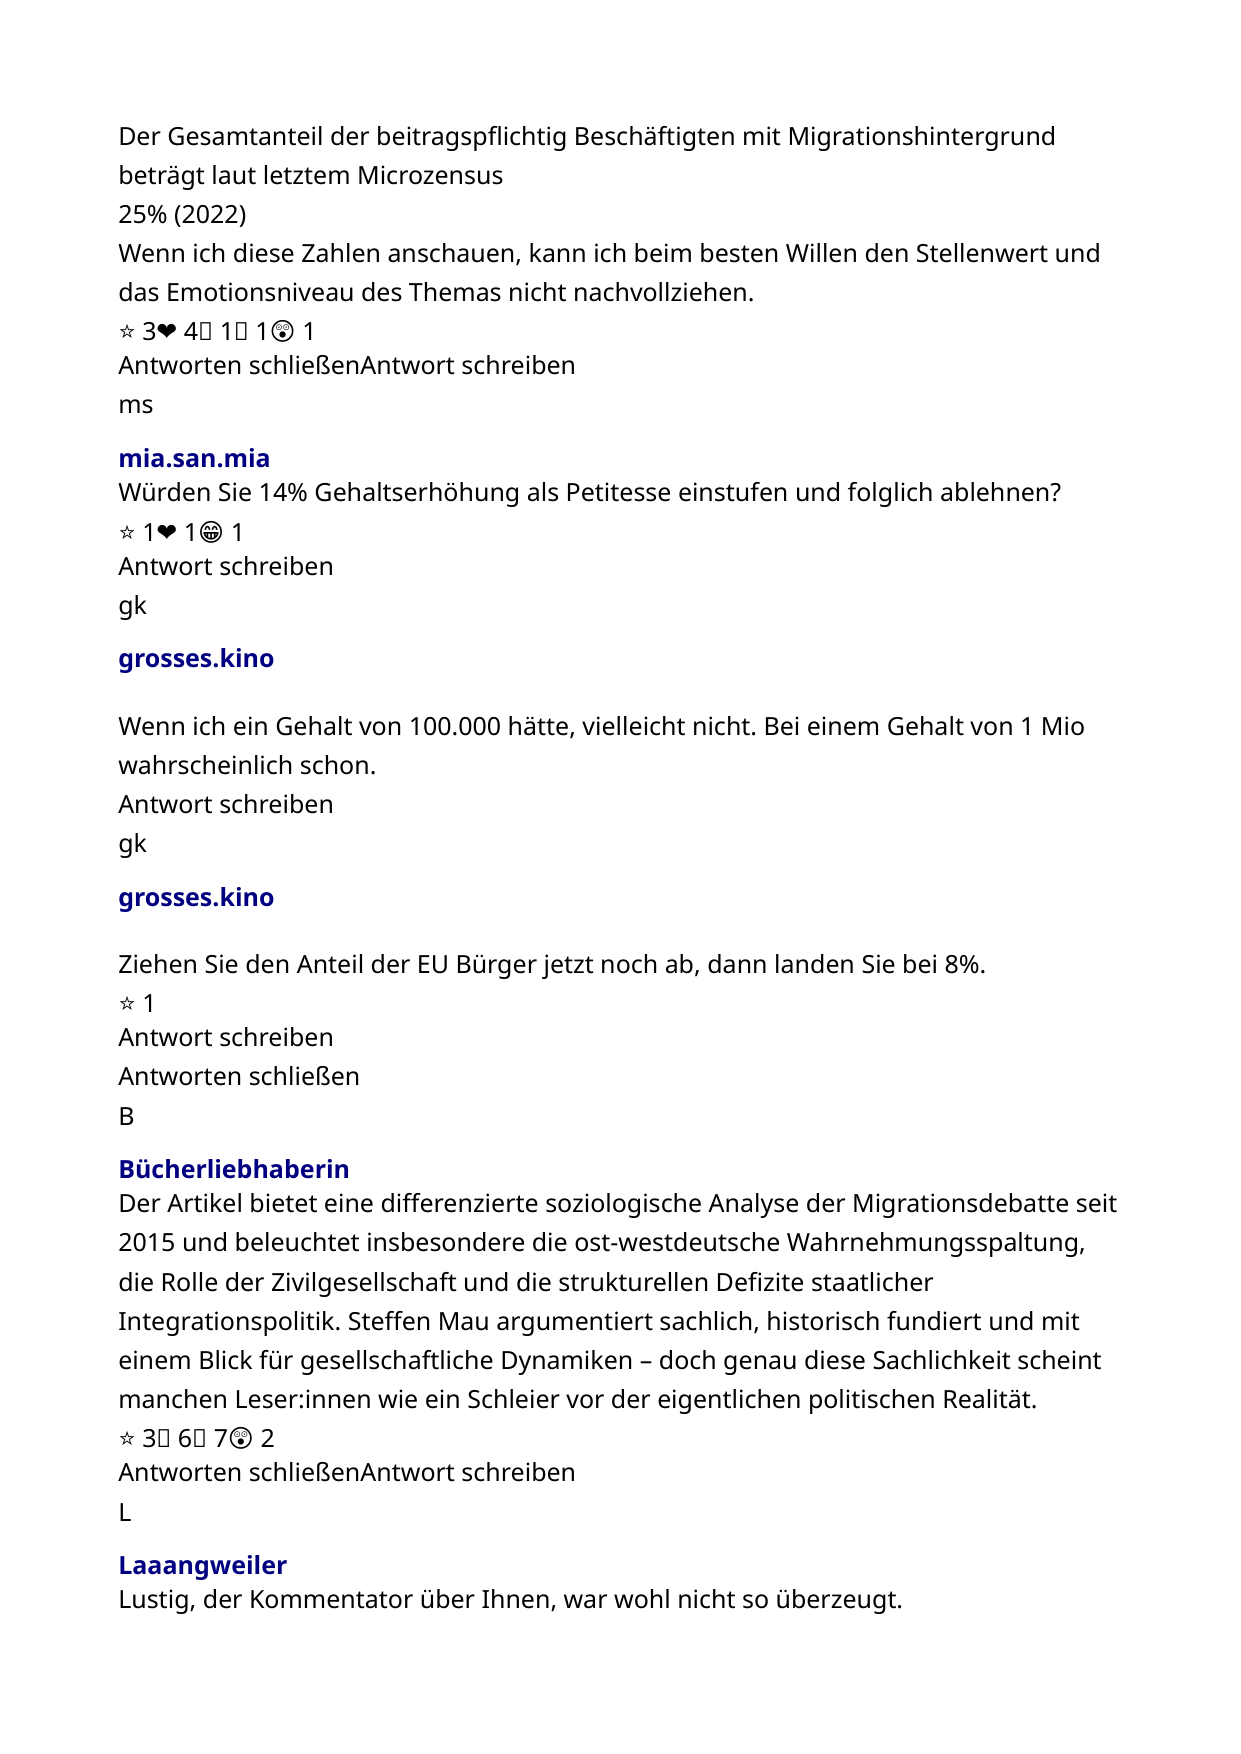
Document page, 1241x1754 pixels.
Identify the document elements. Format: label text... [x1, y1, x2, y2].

text Antwort schreiben [118, 787, 1122, 821]
text Lustig, der Kommentator über Ihnen, war wohl nicht so überzeugt. [118, 1582, 1122, 1616]
text ms [118, 387, 1122, 421]
text Wenn ich diese Zahlen anschauen, kann ich beim besten Willen den Stellenwert und das Emotionsniveau des Themas nicht nachvollziehen. [118, 236, 1122, 309]
text 25% (2022) [118, 196, 1122, 231]
text Wenn ich ein Gehalt von 100.000 hätte, vielleicht nicht. Bei einem Gehalt von 1 Mio wahrscheinlich schon. [118, 708, 1122, 781]
text Antworten schließen [118, 1059, 1122, 1093]
text Antwort schreiben [118, 548, 1122, 582]
text gk [118, 826, 1122, 860]
text Antworten schließenAntwort schreiben [118, 348, 1122, 382]
subtitle mia.san.mia [118, 441, 1122, 475]
text B [118, 1098, 1122, 1132]
text Antwort schreiben [118, 1020, 1122, 1054]
text ⭐️ 3🙁 6🤨 7😲 2 [118, 1421, 1122, 1455]
text L [118, 1494, 1122, 1528]
text Antworten schließenAntwort schreiben [118, 1455, 1122, 1489]
subtitle Laaangweiler [118, 1548, 1122, 1582]
text Der Artikel bietet eine differenzierte soziologische Analyse der Migrationsdebatte seit 2015 und beleuchtet insbesondere die ost-westdeutsche Wahrnehmungsspaltung, die Rolle der Zivilgesellschaft und die strukturellen Defizite staatlicher Integrationspolitik. Steffen Mau argumentiert sachlich, historisch fundiert und mit einem Blick für gesellschaftliche Dynamiken – doch genau diese Sachlichkeit scheint manchen Leser:innen wie ein Schleier vor der eigentlichen politischen Realität. [118, 1186, 1122, 1416]
text ⭐️ 1 [118, 986, 1122, 1020]
subtitle grosses.kino [118, 641, 1122, 675]
subtitle Bücherliebhaberin [118, 1152, 1122, 1186]
text Der Gesamtanteil der beitragspflichtig Beschäftigten mit Migrationshintergrund beträgt laut letztem Microzensus [118, 118, 1122, 191]
text gk [118, 587, 1122, 621]
text Ziehen Sie den Anteil der EU Bürger jetzt noch ab, dann landen Sie bei 8%. [118, 947, 1122, 981]
text ⭐️ 3❤️ 4🙁 1🤨 1😲 1 [118, 314, 1122, 348]
text Würden Sie 14% Gehaltserhöhung als Petitesse einstufen und folglich ablehnen? [118, 475, 1122, 509]
text ⭐️ 1❤️ 1😁 1 [118, 514, 1122, 548]
subtitle grosses.kino [118, 879, 1122, 913]
